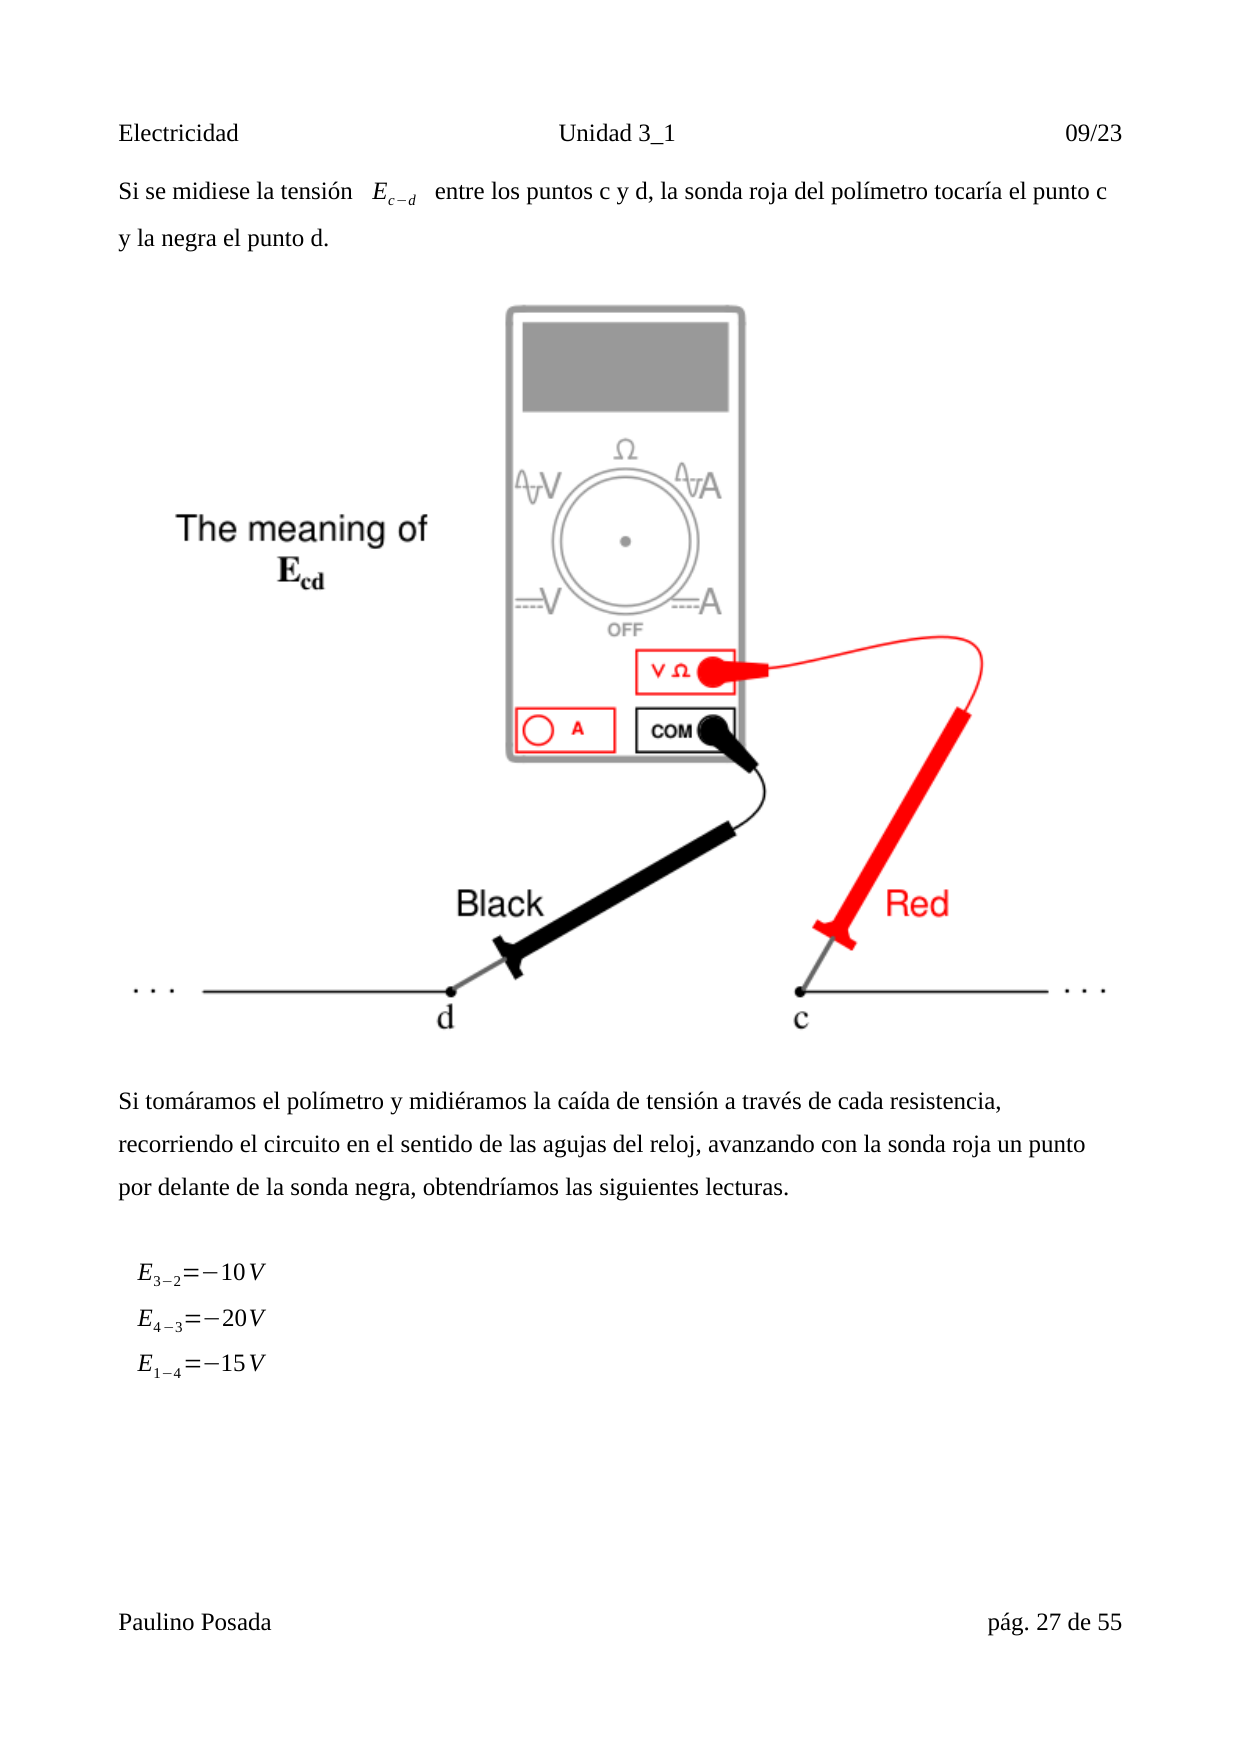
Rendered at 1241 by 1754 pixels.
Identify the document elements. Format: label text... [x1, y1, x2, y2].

text recorriendo el circuito en el sentido de las agujas del reloj, avanzando con la sonda roja un punto por delante de la sonda negra, obtendríamos las siguientes lecturas. [118, 1129, 1122, 1201]
picture [127, 266, 1113, 1046]
text Si se midiese la tensiónentre los puntos c y d, la sonda roja del polímetro tocaría el punto c y la negra el punto d. [118, 176, 1122, 252]
text Si tomáramos el polímetro y midiéramos la caída de tensión a través de cada resistencia, [118, 1086, 1122, 1114]
